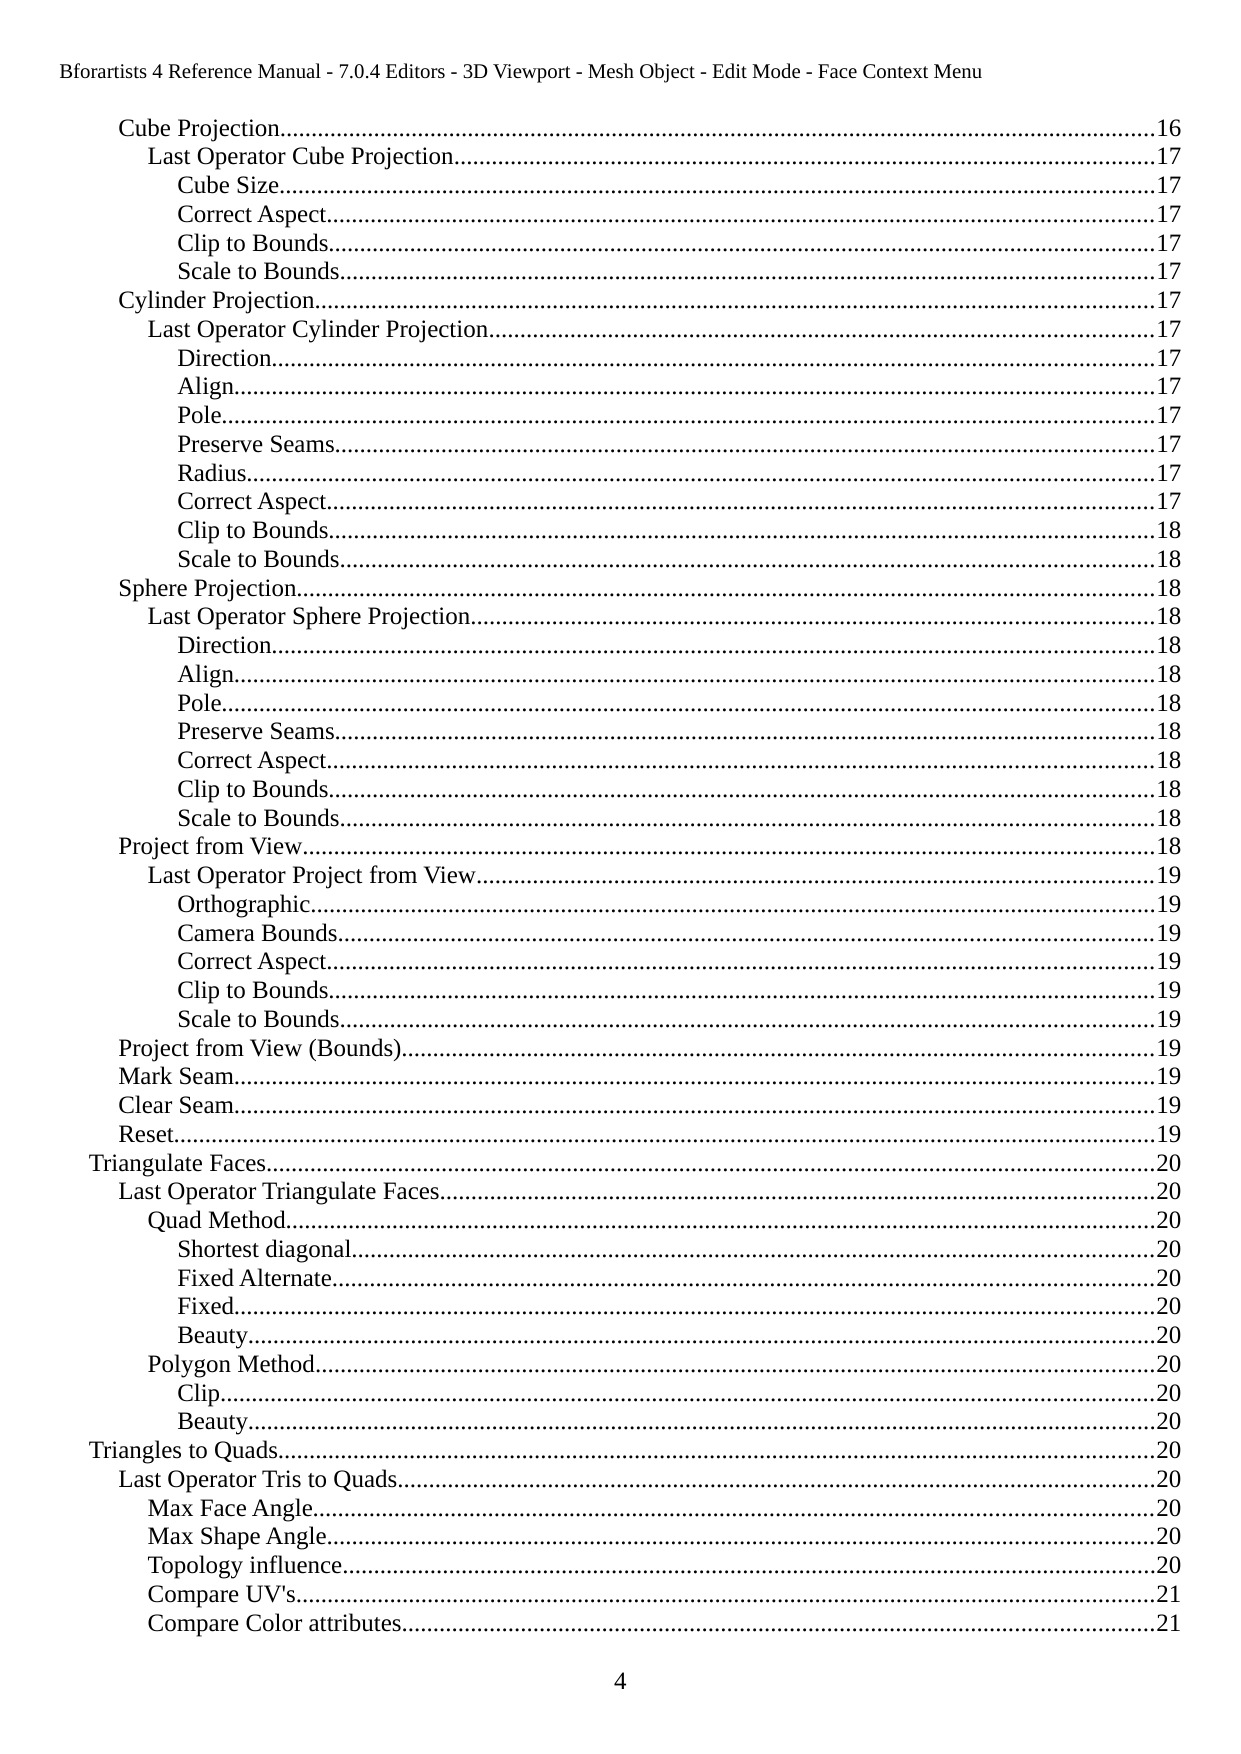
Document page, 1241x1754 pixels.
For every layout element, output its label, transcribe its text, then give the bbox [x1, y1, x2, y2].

text Cylinder Projection 17 [118, 285, 1181, 314]
text Last Operator Sphere Projection 18 [147, 601, 1181, 630]
text Last Operator Cube Projection 17 [147, 141, 1181, 170]
text Correct Aspect 17 [177, 199, 1181, 228]
text Triangles to Quads 20 [88, 1435, 1181, 1464]
text Cube Size 17 [177, 170, 1181, 199]
text Cube Projection 16 [118, 113, 1181, 141]
text Compare UV's 21 [147, 1579, 1181, 1608]
text Last Operator Tris to Quads 20 [118, 1464, 1181, 1493]
text Preserve Seams 17 [177, 429, 1181, 458]
text Last Operator Cylinder Projection 17 [147, 314, 1181, 343]
text Clear Seam 19 [118, 1090, 1181, 1119]
text Scale to Bounds 18 [177, 544, 1181, 573]
text Quad Method 20 [147, 1205, 1181, 1234]
text Fixed 20 [177, 1291, 1181, 1320]
text Clip to Bounds 17 [177, 228, 1181, 256]
text Clip to Bounds 18 [177, 515, 1181, 544]
text Shortest diagonal 20 [177, 1234, 1181, 1263]
text Correct Aspect 19 [177, 946, 1181, 975]
text Polygon Method 20 [147, 1349, 1181, 1378]
text Preserve Seams 18 [177, 716, 1181, 745]
text Triangulate Faces 20 [88, 1148, 1181, 1176]
text Camera Bounds 19 [177, 918, 1181, 946]
text Pole 17 [177, 400, 1181, 429]
text Compare Color attributes 21 [147, 1608, 1181, 1636]
text Align 18 [177, 659, 1181, 688]
text Last Operator Project from View 19 [147, 860, 1181, 889]
text Clip to Bounds 18 [177, 774, 1181, 803]
text Align 17 [177, 371, 1181, 400]
text Clip 20 [177, 1378, 1181, 1406]
text Orthographic 19 [177, 889, 1181, 918]
text Beauty 20 [177, 1406, 1181, 1435]
text Mark Seam 19 [118, 1061, 1181, 1090]
text Topology influence 20 [147, 1550, 1181, 1579]
text Scale to Bounds 19 [177, 1004, 1181, 1033]
text Reset 19 [118, 1119, 1181, 1148]
text Direction 17 [177, 343, 1181, 371]
text Scale to Bounds 18 [177, 803, 1181, 831]
text Scale to Bounds 17 [177, 256, 1181, 285]
text Project from View (Bounds) 19 [118, 1033, 1181, 1061]
text Max Face Angle 20 [147, 1493, 1181, 1521]
text Max Shape Angle 20 [147, 1521, 1181, 1550]
text Project from View 18 [118, 831, 1181, 860]
text Last Operator Triangulate Faces 20 [118, 1176, 1181, 1205]
text Radius 17 [177, 458, 1181, 486]
text Correct Aspect 18 [177, 745, 1181, 774]
text Correct Aspect 17 [177, 486, 1181, 515]
text Direction 18 [177, 630, 1181, 659]
text Sphere Projection 18 [118, 573, 1181, 601]
text Pole 18 [177, 688, 1181, 716]
text Fixed Alternate 20 [177, 1263, 1181, 1291]
text Clip to Bounds 19 [177, 975, 1181, 1004]
text Beauty 20 [177, 1320, 1181, 1349]
